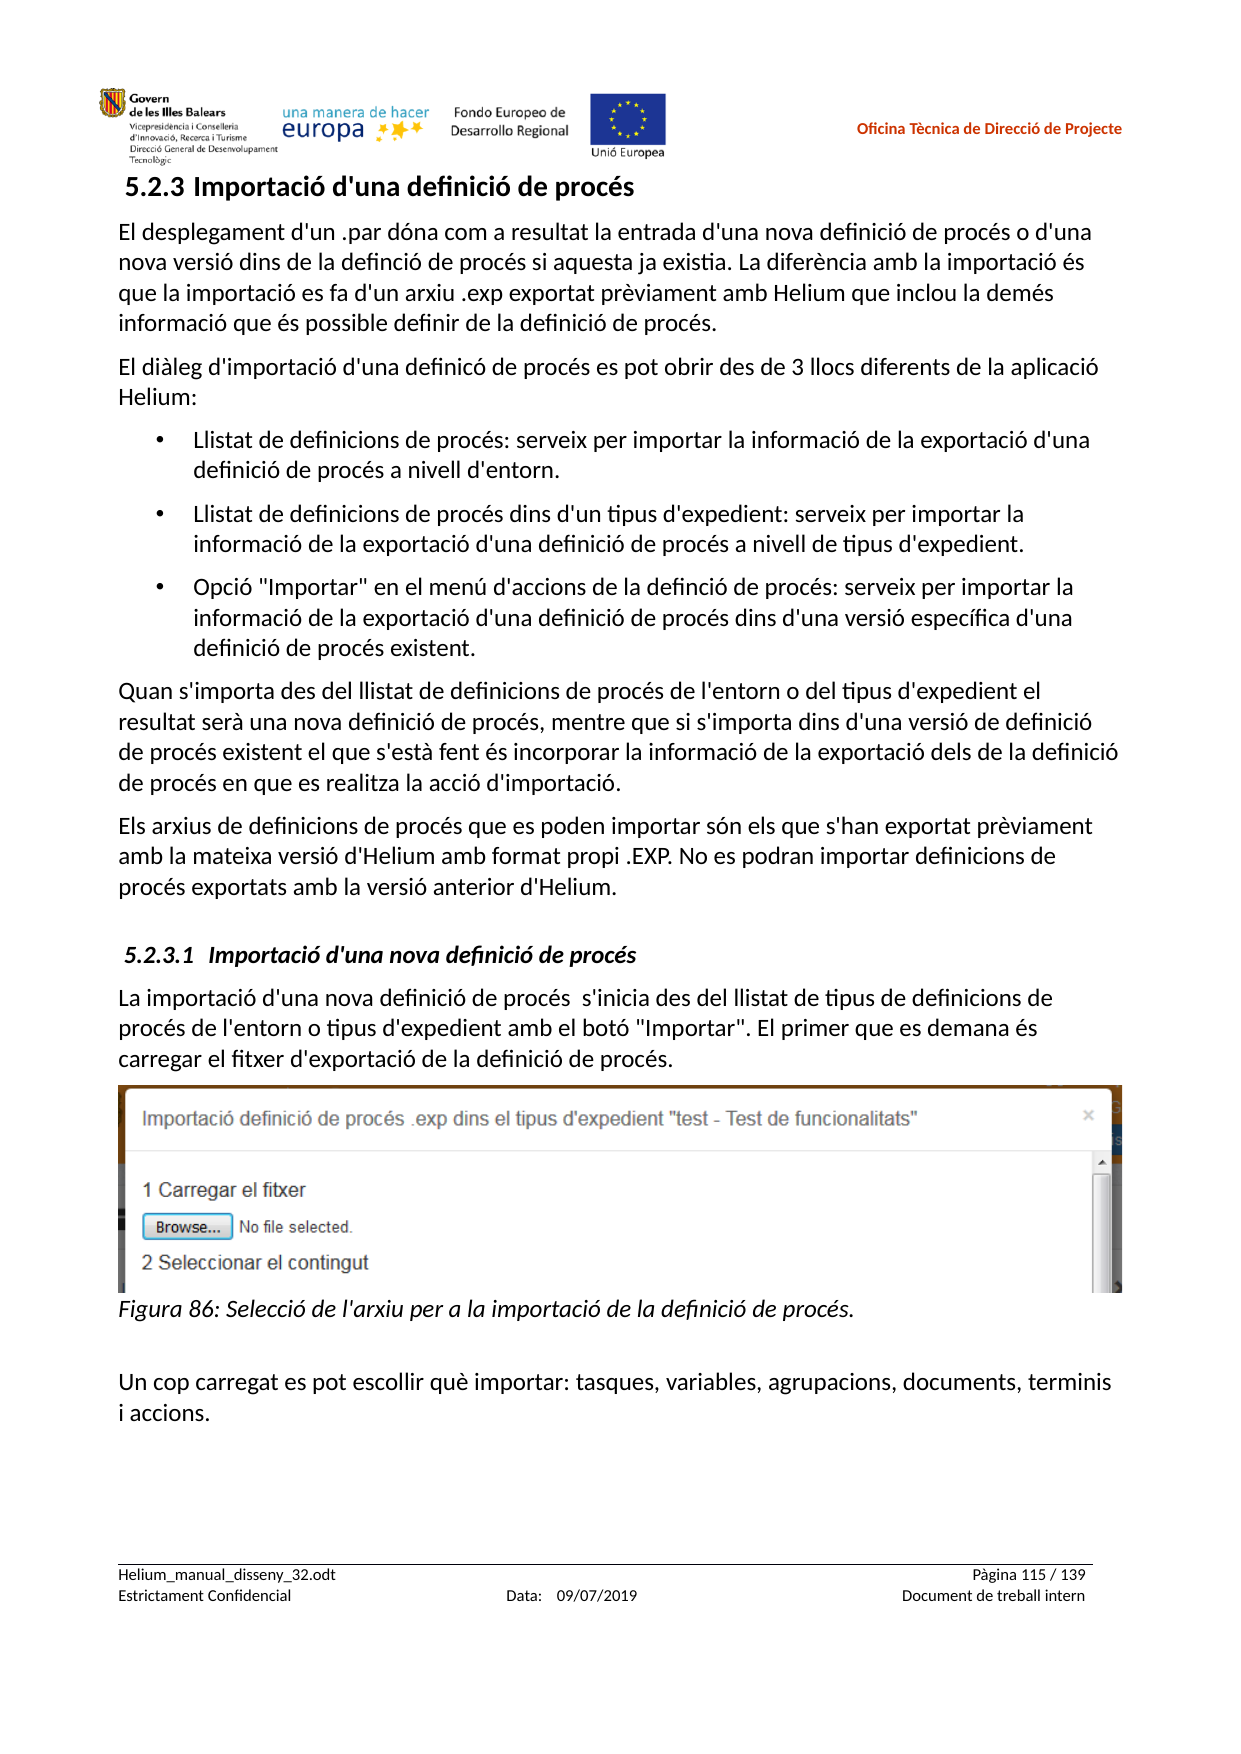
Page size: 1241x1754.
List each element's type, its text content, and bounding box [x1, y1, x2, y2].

text Un cop carregat es pot escollir què importar: tasques, variables, agrupacions, documents, terminis i accions. [118, 1366, 1122, 1427]
text Quan s'importa des del llistat de definicions de procés de l'entorn o del tipus d'expedient el resultat serà una nova definició de procés, mentre que si s'importa dins d'una versió de definició de procés existent el que s'està fent és incorporar la informació de la exportació dels de la definició de procés en que es realitza la acció d'importació. [118, 675, 1122, 797]
picture [118, 1085, 1123, 1293]
list Opció "Importar" en el menú d'accions de la definció de procés: serveix per importar la informació de la exportació d'una definició de procés dins d'una versió específica d'una definició de procés existent. [156, 571, 1122, 663]
text Els arxius de definicions de procés que es poden importar són els que s'han exportat prèviament amb la mateixa versió d'Helium amb format propi .EXP. No es podran importar definicions de procés exportats amb la versió anterior d'Helium. [118, 810, 1122, 901]
picture [99, 87, 668, 166]
subtitle Importació d'una definició de procés [118, 168, 1122, 203]
text La importació d'una nova definició de procés s'inicia des del llistat de tipus de definicions de procés de l'entorn o tipus d'expedient amb el botó "Importar". El primer que es demana és carregar el fitxer d'exportació de la definició de procés. [118, 982, 1122, 1073]
list Llistat de definicions de procés dins d'un tipus d'expedient: serveix per importar la informació de la exportació d'una definició de procés a nivell de tipus d'expedient. [156, 498, 1122, 559]
text El desplegament d'un .par dóna com a resultat la entrada d'una nova definició de procés o d'una nova versió dins de la definció de procés si aquesta ja existia. La diferència amb la importació és que la importació es fa d'un arxiu .exp exportat prèviament amb Helium que inclou la demés informació que és possible definir de la definició de procés. [118, 216, 1122, 338]
text El diàleg d'importació d'una definicó de procés es pot obrir des de 3 llocs diferents de la aplicació Helium: [118, 351, 1122, 412]
subtitle Importació d'una nova definició de procés [118, 939, 1122, 969]
list Llistat de definicions de procés: serveix per importar la informació de la exportació d'una definició de procés a nivell d'entorn. [156, 424, 1122, 485]
text Figura 86: Selecció de l'arxiu per a la importació de la definició de procés. [118, 1293, 1122, 1323]
